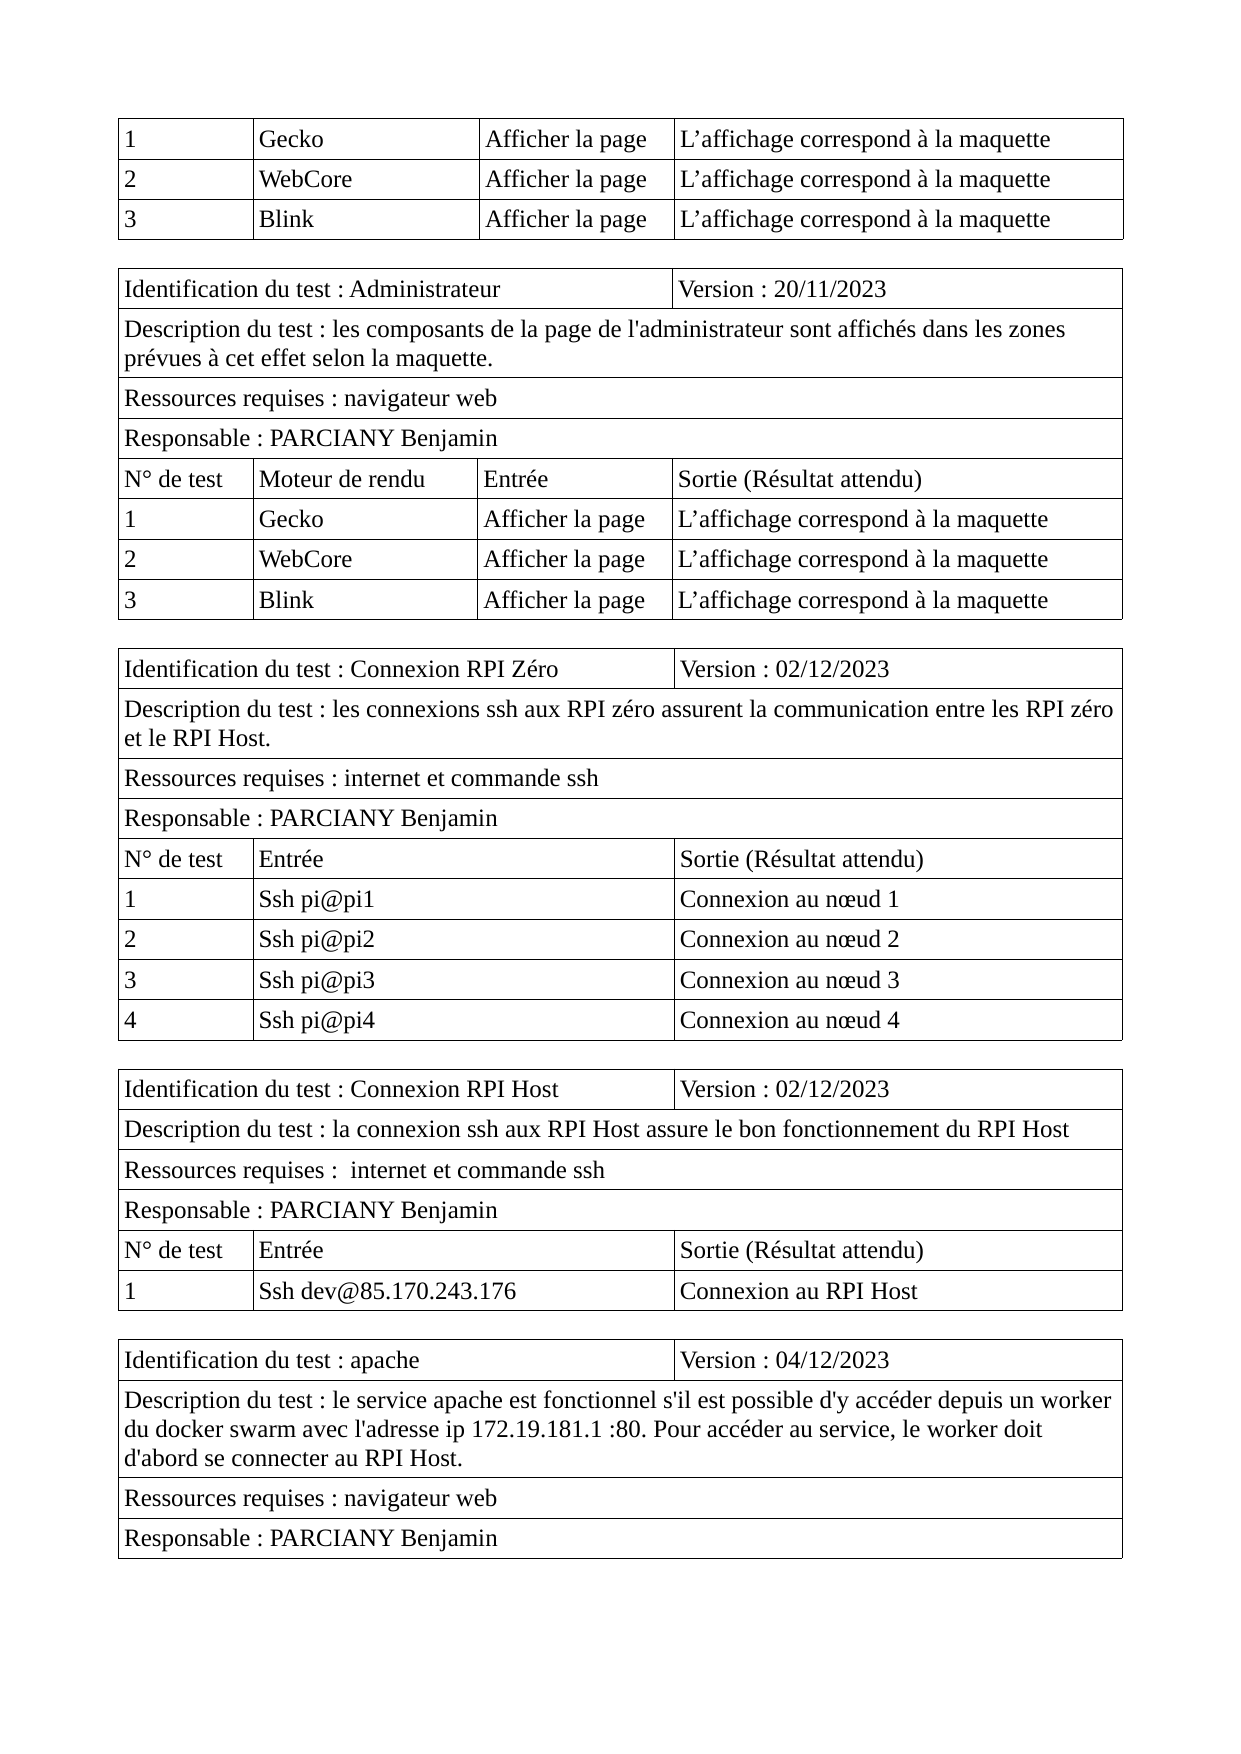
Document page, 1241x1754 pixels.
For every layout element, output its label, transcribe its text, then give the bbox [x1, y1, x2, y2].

table_cell 3 [119, 960, 253, 999]
table_header Version : 20/11/2023 [673, 269, 1122, 308]
table_cell L’affichage correspond à la maquette [673, 580, 1122, 619]
table_cell Ssh pi@pi4 [254, 1000, 674, 1039]
table_cell Description du test : la connexion ssh aux RPI Host assure le bon fonctionnement du RPI Host [119, 1110, 1122, 1149]
table_cell 2 [119, 160, 253, 199]
table_cell WebCore [254, 540, 477, 579]
table_header Version : 04/12/2023 [675, 1340, 1122, 1379]
table_cell L’affichage correspond à la maquette [673, 499, 1122, 538]
table_cell Responsable : PARCIANY Benjamin [119, 799, 1122, 838]
table_cell Blink [254, 200, 479, 239]
table_cell Description du test : les connexions ssh aux RPI zéro assurent la communication entre les RPI zéro et le RPI Host. [119, 689, 1122, 757]
table_cell Responsable : PARCIANY Benjamin [119, 1519, 1122, 1558]
table_cell Description du test : les composants de la page de l'administrateur sont affichés dans les zones prévues à cet effet selon la maquette. [119, 309, 1122, 377]
table_cell 2 [119, 920, 253, 959]
table_cell Blink [254, 580, 477, 619]
table_cell Ressources requises : internet et commande ssh [119, 1150, 1122, 1189]
table_cell Afficher la page [480, 200, 674, 239]
table_cell Connexion au nœud 3 [675, 960, 1122, 999]
table_cell 1 [119, 1271, 253, 1310]
table_cell Description du test : le service apache est fonctionnel s'il est possible d'y accéder depuis un worker du docker swarm avec l'adresse ip 172.19.181.1 :80. Pour accéder au service, le worker doit d'abord se connecter au RPI Host. [119, 1381, 1122, 1477]
table_cell Entrée [478, 459, 672, 498]
table_cell Ssh pi@pi1 [254, 879, 674, 919]
table_cell 1 [119, 119, 253, 158]
table_cell N° de test [119, 1231, 253, 1270]
table_cell N° de test [119, 459, 253, 498]
table_cell L’affichage correspond à la maquette [675, 200, 1123, 239]
table_cell Sortie (Résultat attendu) [673, 459, 1122, 498]
table_cell Gecko [254, 119, 479, 158]
table_header Identification du test : Connexion RPI Zéro [119, 649, 674, 688]
table_cell Moteur de rendu [254, 459, 477, 498]
table_cell Ssh pi@pi3 [254, 960, 674, 999]
table_cell Ressources requises : navigateur web [119, 1478, 1122, 1518]
table_cell Afficher la page [478, 499, 672, 538]
table_cell Connexion au RPI Host [675, 1271, 1122, 1310]
table_cell 1 [119, 879, 253, 919]
table_cell Afficher la page [478, 580, 672, 619]
table_cell 3 [119, 200, 253, 239]
table_cell Ressources requises : internet et commande ssh [119, 759, 1122, 798]
table_cell Afficher la page [478, 540, 672, 579]
table_cell 4 [119, 1000, 253, 1039]
table_cell Afficher la page [480, 119, 674, 158]
table_cell Connexion au nœud 4 [675, 1000, 1122, 1039]
table_cell L’affichage correspond à la maquette [673, 540, 1122, 579]
table_header Identification du test : apache [119, 1340, 674, 1379]
table_cell L’affichage correspond à la maquette [675, 119, 1123, 158]
table_cell Gecko [254, 499, 477, 538]
table_cell Entrée [254, 1231, 674, 1270]
table_header Version : 02/12/2023 [675, 1070, 1122, 1109]
table_cell Ressources requises : navigateur web [119, 378, 1122, 418]
table_cell Connexion au nœud 1 [675, 879, 1122, 919]
table_cell Sortie (Résultat attendu) [675, 839, 1122, 878]
table_cell 1 [119, 499, 253, 538]
table_cell Afficher la page [480, 160, 674, 199]
table_cell Ssh dev@85.170.243.176 [254, 1271, 674, 1310]
table_header Identification du test : Connexion RPI Host [119, 1070, 674, 1109]
table_cell Entrée [254, 839, 674, 878]
table_cell Responsable : PARCIANY Benjamin [119, 419, 1122, 458]
table_cell 2 [119, 540, 253, 579]
table_cell L’affichage correspond à la maquette [675, 160, 1123, 199]
table_cell Ssh pi@pi2 [254, 920, 674, 959]
table_header Identification du test : Administrateur [119, 269, 672, 308]
table_cell Sortie (Résultat attendu) [675, 1231, 1122, 1270]
table_header Version : 02/12/2023 [675, 649, 1122, 688]
table_cell WebCore [254, 160, 479, 199]
table_cell N° de test [119, 839, 253, 878]
table_cell 3 [119, 580, 253, 619]
table_cell Connexion au nœud 2 [675, 920, 1122, 959]
table_cell Responsable : PARCIANY Benjamin [119, 1190, 1122, 1230]
